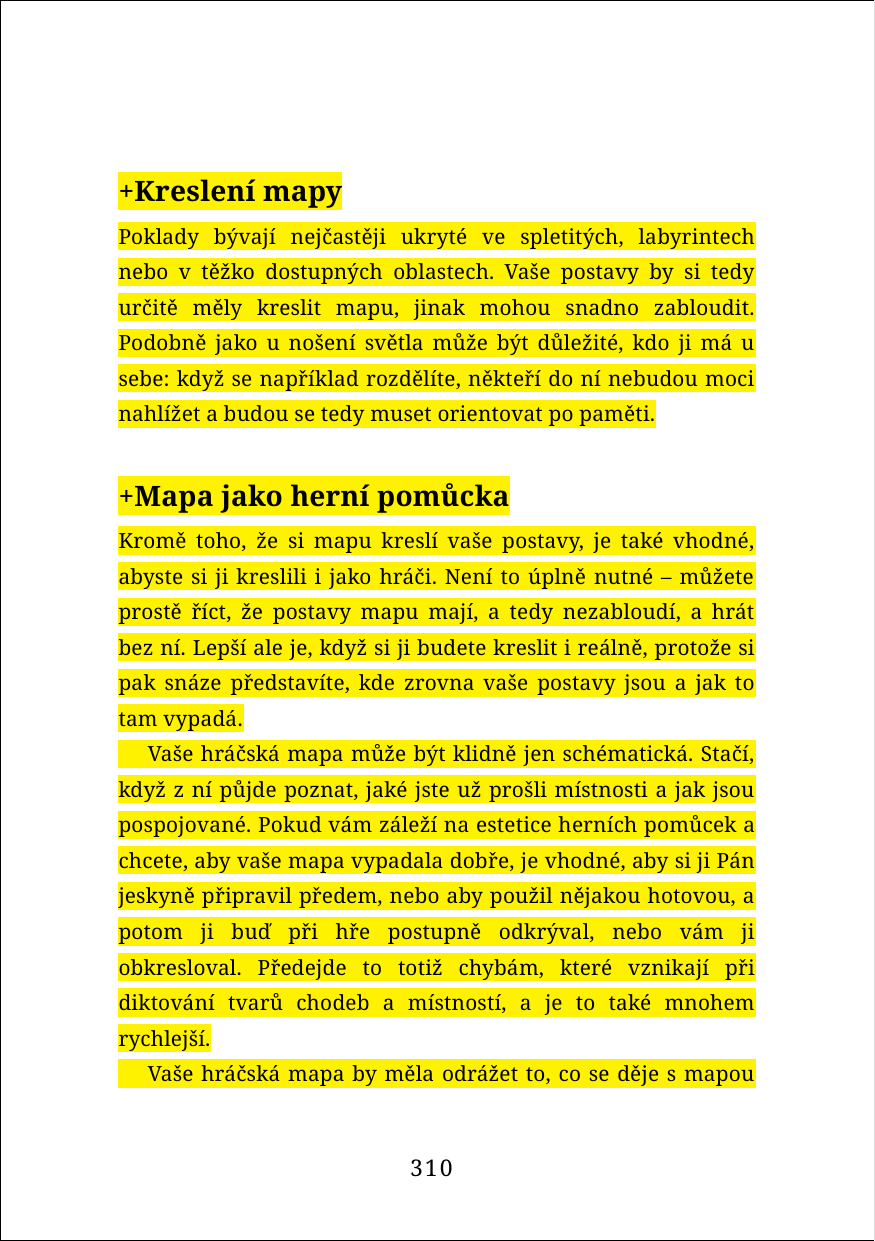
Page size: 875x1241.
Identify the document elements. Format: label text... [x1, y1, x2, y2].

subtitle +Mapa jako herní pomůcka [118, 476, 756, 515]
subtitle +Kreslení mapy [118, 172, 756, 210]
text Poklady bývají nejčastěji ukryté ve spletitých, labyrintech nebo v těžko dostupných oblastech. Vaše postavy by si tedy určitě měly kreslit mapu, jinak mohou snadno zabloudit. Podobně jako u nošení světla může být důležité, kdo ji má u sebe: když se například rozdělíte, někteří do ní nebudou moci nahlížet a budou se tedy muset orientovat po paměti. [118, 222, 756, 428]
text Kromě toho, že si mapu kreslí vaše postavy, je také vhodné, abyste si ji kreslili i jako hráči. Není to úplně nutné – můžete prostě říct, že postavy mapu mají, a tedy nezabloudí, a hrát bez ní. Lepší ale je, když si ji budete kreslit i reálně, protože si pak snáze představíte, kde zrovna vaše postavy jsou a jak to tam vypadá. Vaše hráčská mapa může být klidně jen schématická. Stačí, když z ní půjde poznat, jaké jste už prošli místnosti a jak jsou pospojované. Pokud vám záleží na estetice herních pomůcek a chcete, aby vaše mapa vypadala dobře, je vhodné, aby si ji Pán jeskyně připravil předem, nebo aby použil nějakou hotovou, a potom ji buď při hře postupně odkrýval, nebo vám ji obkresloval. Předejde to totiž chybám, které vznikají při diktování tvarů chodeb a místností, a je to také mnohem rychlejší. Vaše hráčská mapa by měla odrážet to, co se děje s mapou [118, 526, 756, 1088]
